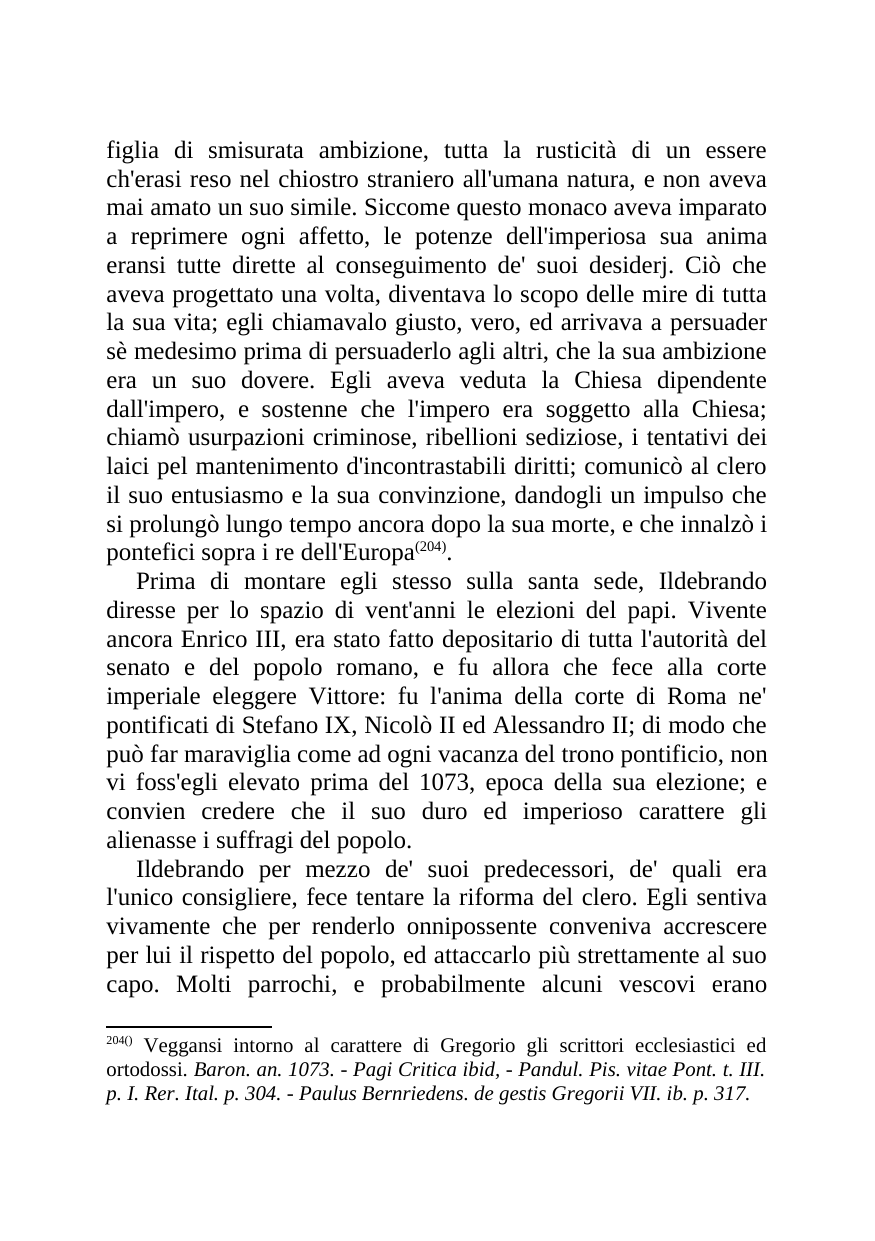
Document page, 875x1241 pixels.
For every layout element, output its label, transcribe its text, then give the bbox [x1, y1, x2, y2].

text Ildebrando per mezzo de' suoi predecessori, de' quali era l'unico consigliere, fece tentare la riforma del clero. Egli sentiva vivamente che per renderlo onnipossente conveniva accrescere per lui il rispetto del popolo, ed attaccarlo più strettamente al suo capo. Molti parrochi, e probabilmente alcuni vescovi erano [106, 854, 768, 997]
text () Veggansi intorno al carattere di Gregorio gli scrittori ecclesiastici ed ortodossi. Baron. an. 1073. - Pagi Critica ibid, - Pandul. Pis. vitae Pont. t. III. p. I. Rer. Ital. p. 304. - Paulus Bernriedens. de gestis Gregorii VII. ib. p. 317. [106, 1033, 768, 1105]
text Prima di montare egli stesso sulla santa sede, Ildebrando diresse per lo spazio di vent'anni le elezioni del papi. Vivente ancora Enrico III, era stato fatto depositario di tutta l'autorità del senato e del popolo romano, e fu allora che fece alla corte imperiale eleggere Vittore: fu l'anima della corte di Roma ne' pontificati di Stefano IX, Nicolò II ed Alessandro II; di modo che può far maraviglia come ad ogni vacanza del trono pontificio, non vi foss'egli elevato prima del 1073, epoca della sua elezione; e convien credere che il suo duro ed imperioso carattere gli alienasse i suffragi del popolo. [106, 566, 768, 854]
text figlia di smisurata ambizione, tutta la rusticità di un essere ch'erasi reso nel chiostro straniero all'umana natura, e non aveva mai amato un suo simile. Siccome questo monaco aveva imparato a reprimere ogni affetto, le potenze dell'imperiosa sua anima eransi tutte dirette al conseguimento de' suoi desiderj. Ciò che aveva progettato una volta, diventava lo scopo delle mire di tutta la sua vita; egli chiamavalo giusto, vero, ed arrivava a persuader sè medesimo prima di persuaderlo agli altri, che la sua ambizione era un suo dovere. Egli aveva veduta la Chiesa dipendente dall'impero, e sostenne che l'impero era soggetto alla Chiesa; chiamò usurpazioni criminose, ribellioni sediziose, i tentativi dei laici pel mantenimento d'incontrastabili diritti; comunicò al clero il suo entusiasmo e la sua convinzione, dandogli un impulso che si prolungò lungo tempo ancora dopo la sua morte, e che innalzò i pontefici sopra i re dell'Europa(). [106, 135, 768, 566]
